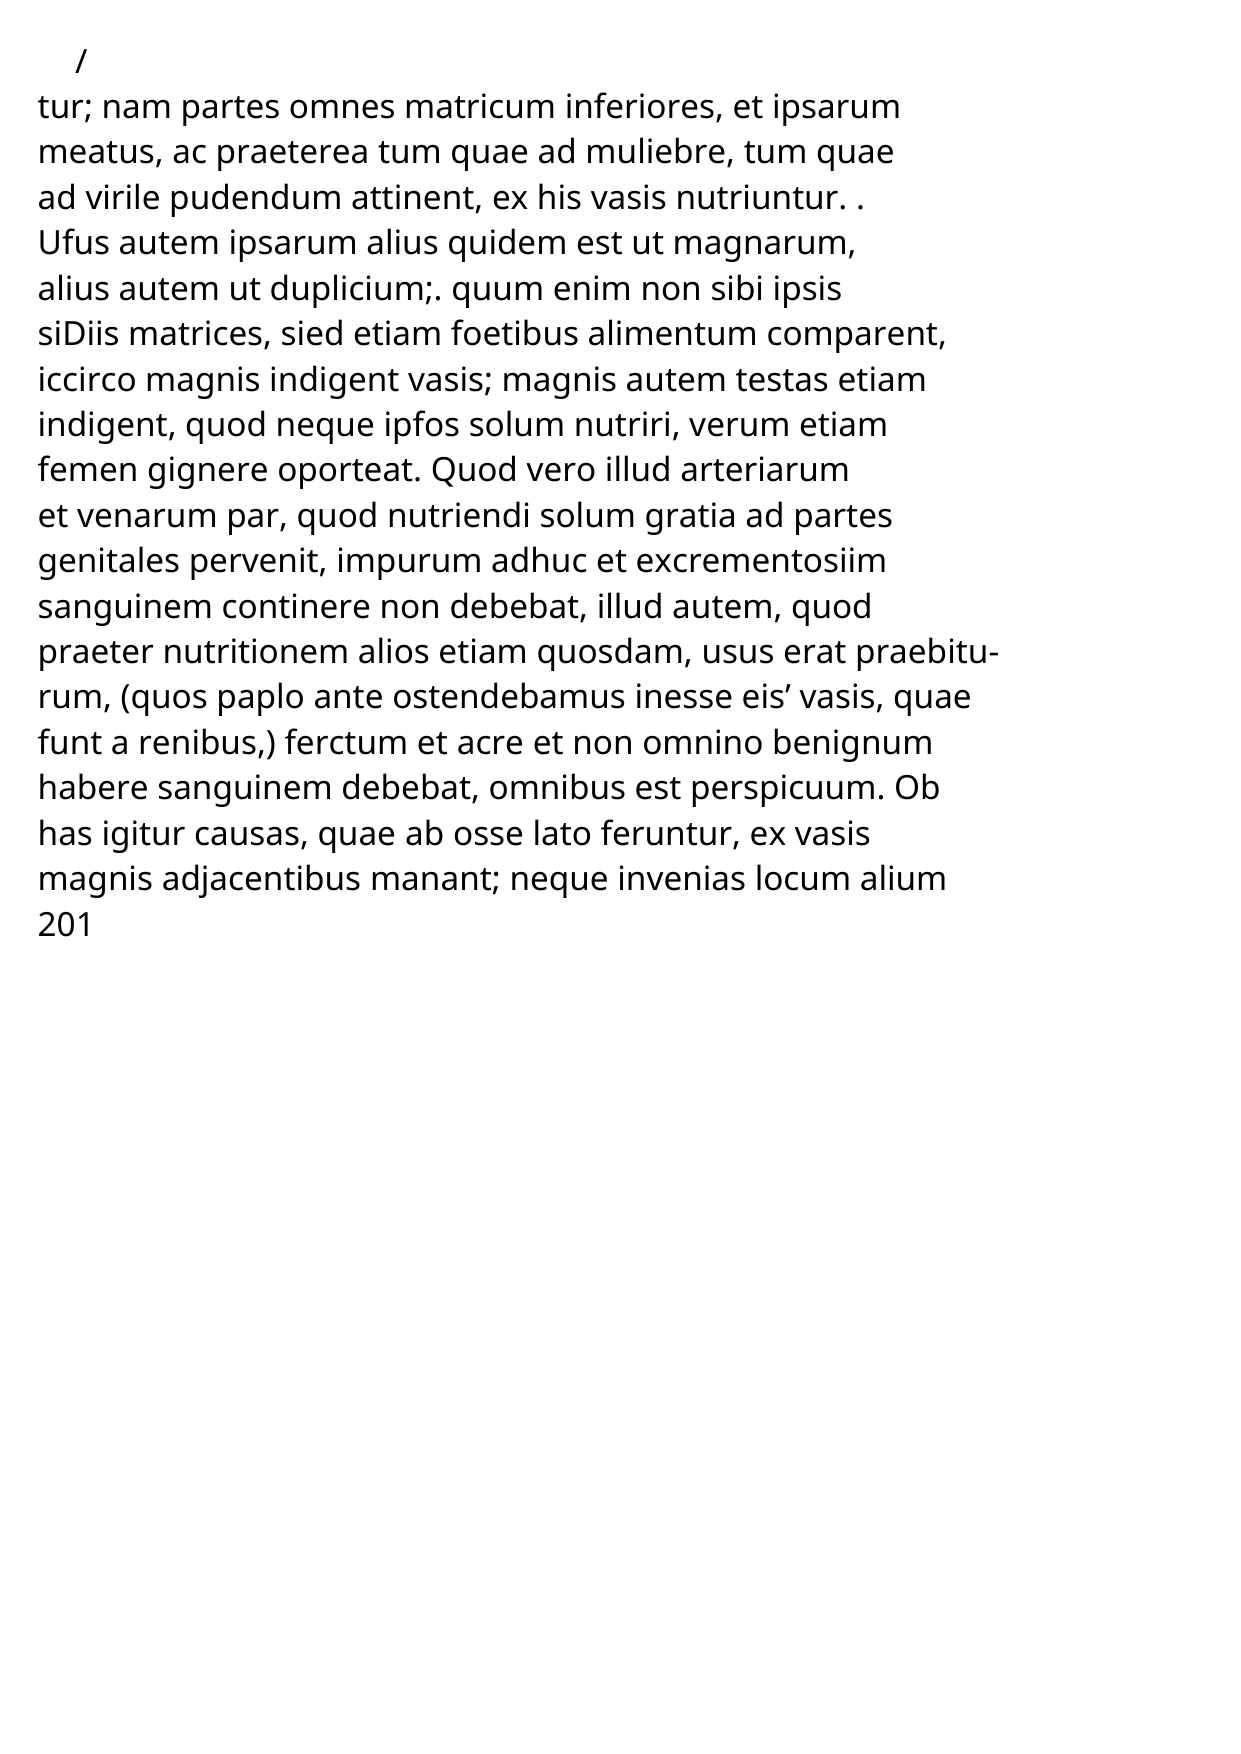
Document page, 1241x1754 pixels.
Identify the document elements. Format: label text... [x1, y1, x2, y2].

text tur; nam partes omnes matricum inferiores, et ipsarum meatus, ac praeterea tum quae ad muliebre, tum quae ad virile pudendum attinent, ex his vasis nutriuntur. . Ufus autem ipsarum alius quidem est ut magnarum, alius autem ut duplicium;. quum enim non sibi ipsis siDiis matrices, sied etiam foetibus alimentum comparent, iccirco magnis indigent vasis; magnis autem testas etiam indigent, quod neque ipfos solum nutriri, verum etiam femen gignere oporteat. Quod vero illud arteriarum et venarum par, quod nutriendi solum gratia ad partes genitales pervenit, impurum adhuc et excrementosiim sanguinem continere non debebat, illud autem, quod praeter nutritionem alios etiam quosdam, usus erat praebitu- rum, (quos paplo ante ostendebamus inesse eis’ vasis, quae funt a renibus,) ferctum et acre et non omnino benignum habere sanguinem debebat, omnibus est perspicuum. Ob has igitur causas, quae ab osse lato feruntur, ex vasis magnis adjacentibus manant; neque invenias locum alium [37, 83, 1203, 900]
text 201 [37, 900, 1203, 946]
text / [37, 37, 1203, 83]
